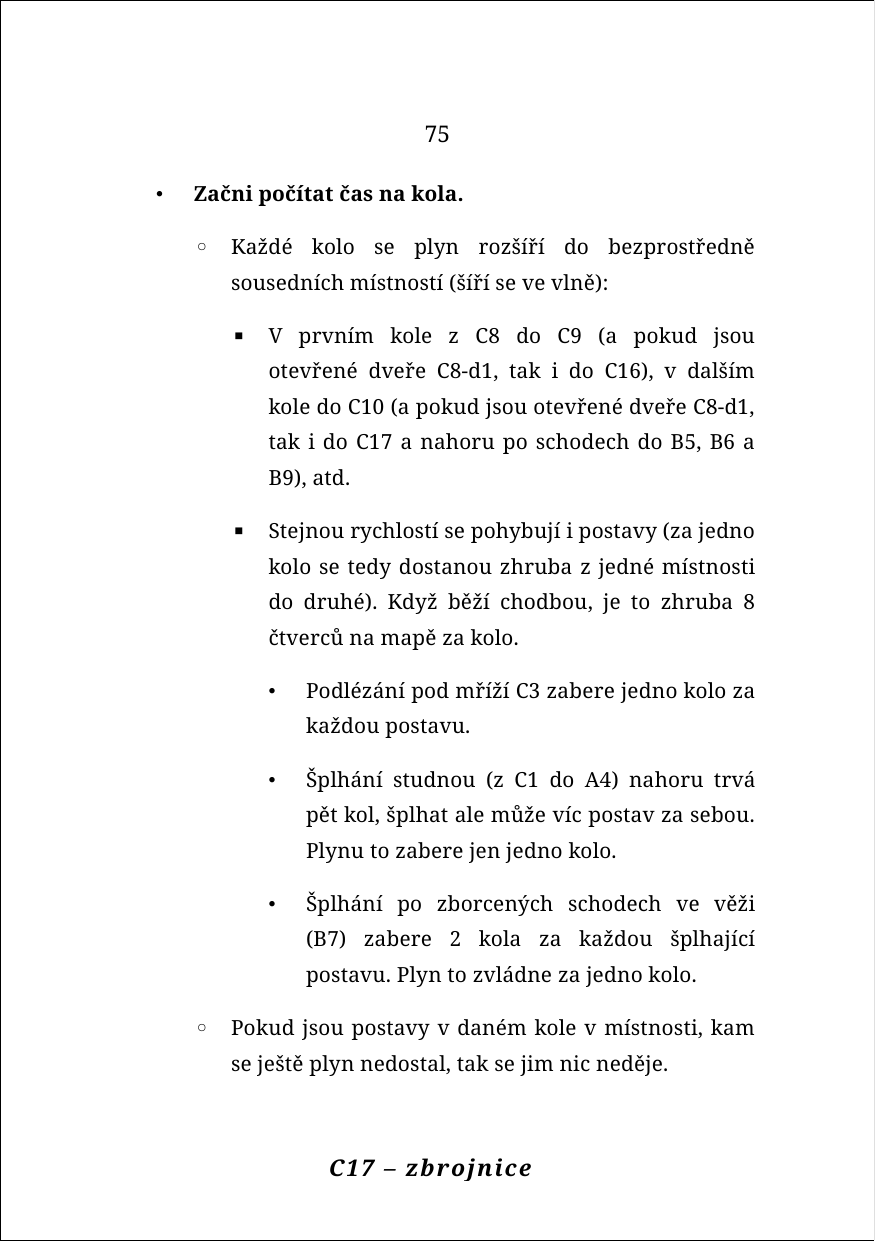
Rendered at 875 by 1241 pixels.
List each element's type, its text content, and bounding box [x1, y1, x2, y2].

list Začni počítat čas na kola. [156, 179, 756, 207]
list Každé kolo se plyn rozšíří do bezprostředně sousedních místností (šíří se ve vlně): [193, 232, 756, 296]
list Šplhání po zborcených schodech ve věži (B7) zabere 2 kola za každou šplhající postavu. Plyn to zvládne za jedno kolo. [268, 889, 756, 988]
list Podlézání pod mříží C3 zabere jedno kolo za každou postavu. [268, 676, 756, 740]
list Stejnou rychlostí se pohybují i postavy (za jedno kolo se tedy dostanou zhruba z jedné místnosti do druhé). Když běží chodbou, je to zhruba 8 čtverců na mapě za kolo. [231, 516, 756, 651]
list Šplhání studnou (z C1 do A4) nahoru trvá pět kol, šplhat ale může víc postav za sebou. Plynu to zabere jen jedno kolo. [268, 765, 756, 864]
list Pokud jsou postavy v daném kole v místnosti, kam se ještě plyn nedostal, tak se jim nic neděje. [193, 1013, 756, 1077]
list V prvním kole z C8 do C9 (a pokud jsou otevřené dveře C8-d1, tak i do C16), v dalším kole do C10 (a pokud jsou otevřené dveře C8-d1, tak i do C17 a nahoru po schodech do B5, B6 a B9), atd. [231, 321, 756, 491]
